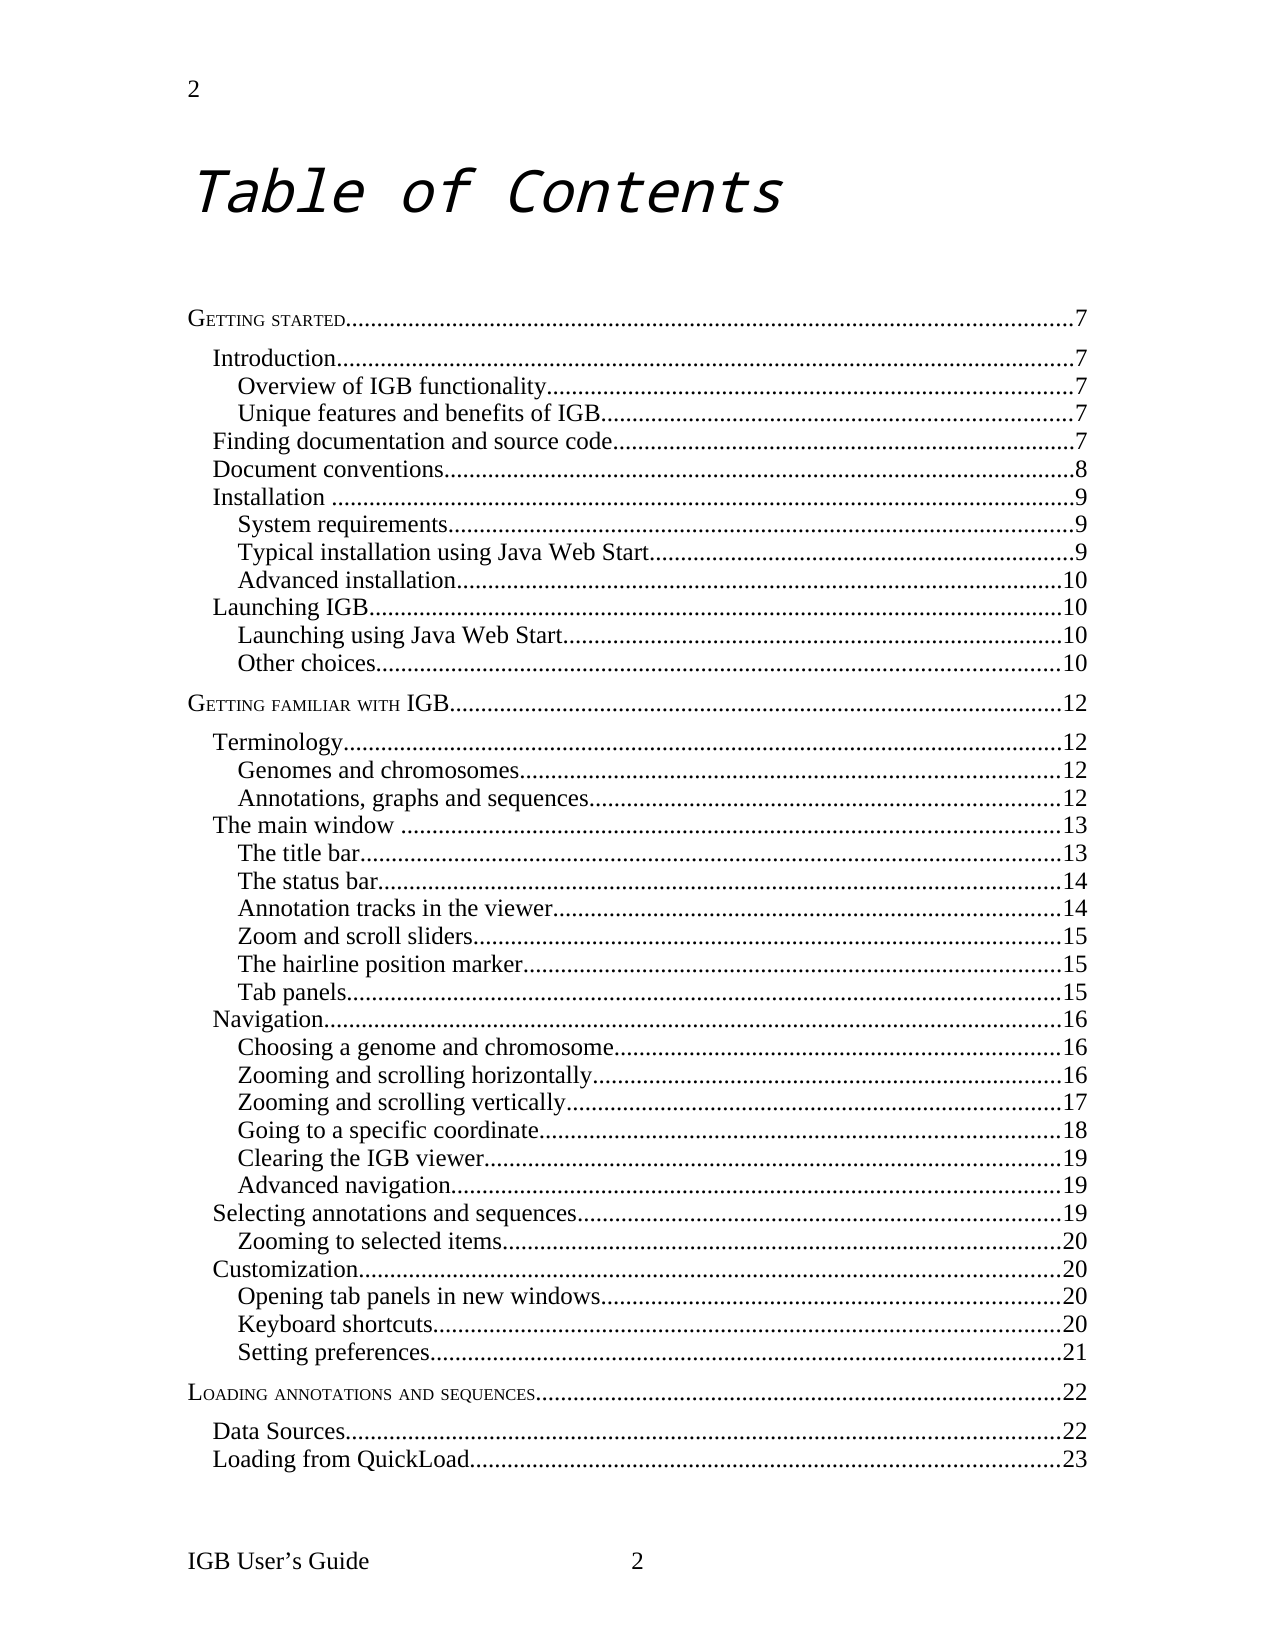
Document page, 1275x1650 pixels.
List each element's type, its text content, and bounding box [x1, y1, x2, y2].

text Other choices 10 [237, 649, 1087, 677]
text Zoom and scroll sliders 15 [237, 922, 1087, 950]
text Genomes and chromosomes 12 [237, 756, 1087, 784]
text Advanced installation 10 [237, 566, 1087, 593]
text Clearing the IGB viewer 19 [237, 1144, 1087, 1172]
text System requirements 9 [237, 510, 1087, 538]
text The main window 13 [212, 811, 1087, 839]
text Overview of IGB functionality 7 [237, 372, 1087, 399]
text Introduction 7 [212, 344, 1087, 372]
text Keyboard shortcuts 20 [237, 1310, 1087, 1338]
text Unique features and benefits of IGB 7 [237, 399, 1087, 427]
text Zooming to selected items 20 [237, 1227, 1087, 1255]
text Opening tab panels in new windows 20 [237, 1282, 1087, 1310]
text The hairline position marker 15 [237, 950, 1087, 978]
text Launching IGB 10 [212, 593, 1087, 621]
text Typical installation using Java Web Start 9 [237, 538, 1087, 566]
text Document conventions 8 [212, 455, 1087, 483]
text Selecting annotations and sequences 19 [212, 1199, 1087, 1227]
text Annotation tracks in the viewer 14 [237, 894, 1087, 922]
text Zooming and scrolling vertically 17 [237, 1088, 1087, 1116]
text Launching using Java Web Start 10 [237, 621, 1087, 649]
text Finding documentation and source code 7 [212, 427, 1087, 455]
text Choosing a genome and chromosome 16 [237, 1033, 1087, 1061]
text Going to a specific coordinate 18 [237, 1116, 1087, 1144]
text Setting preferences 21 [237, 1338, 1087, 1366]
text Loading from QuickLoad 23 [212, 1445, 1087, 1473]
text Customization 20 [212, 1255, 1087, 1282]
text The title bar 13 [237, 839, 1087, 867]
text Loading annotations and sequences 22 [187, 1378, 1087, 1405]
text Navigation 16 [212, 1005, 1087, 1033]
text Annotations, graphs and sequences 12 [237, 784, 1087, 811]
text The status bar 14 [237, 867, 1087, 894]
text Getting started 7 [187, 304, 1087, 332]
text Advanced navigation 19 [237, 1172, 1087, 1199]
text Getting familiar with IGB 12 [187, 689, 1087, 716]
text Terminology 12 [212, 728, 1087, 756]
subtitle Table of Contents [187, 150, 1087, 229]
text Tab panels 15 [237, 978, 1087, 1005]
text Installation 9 [212, 483, 1087, 510]
text Data Sources 22 [212, 1417, 1087, 1445]
text Zooming and scrolling horizontally 16 [237, 1061, 1087, 1088]
